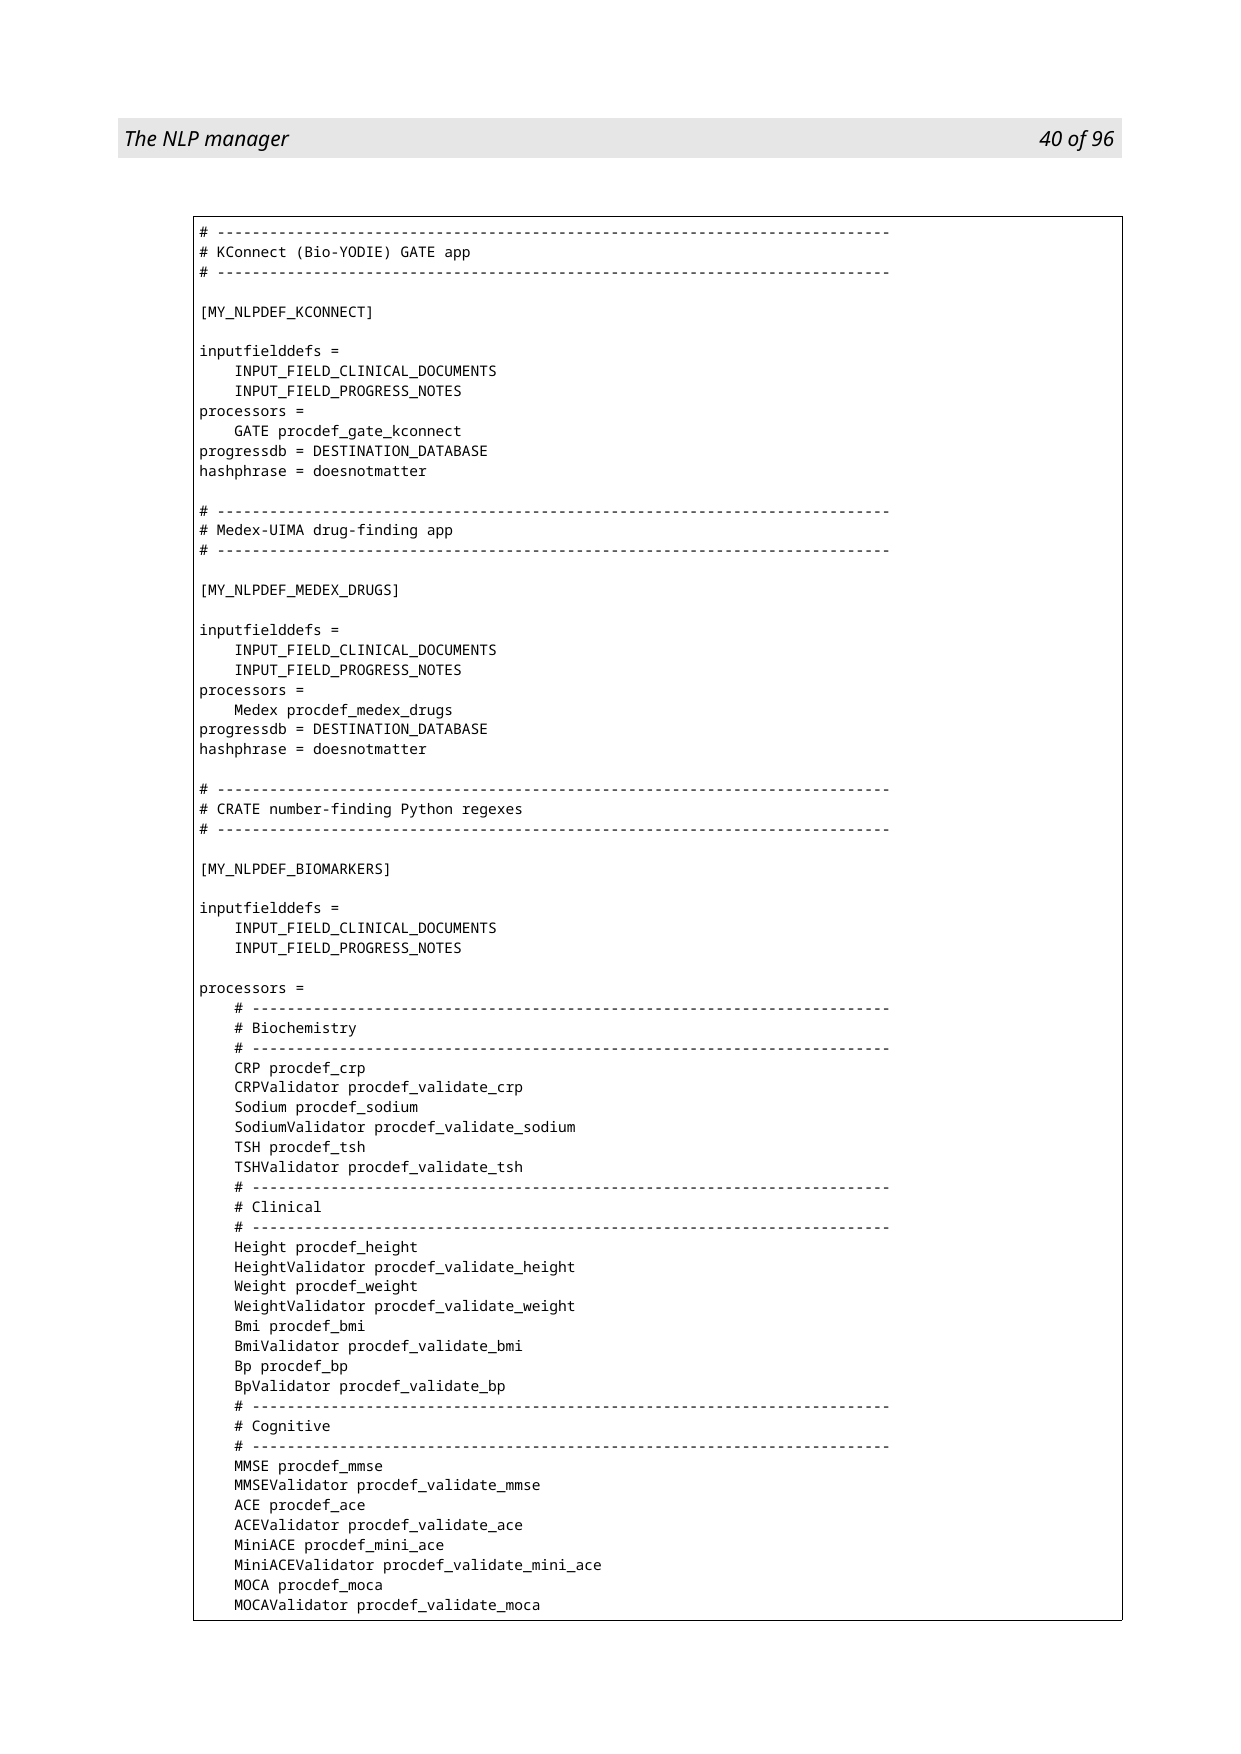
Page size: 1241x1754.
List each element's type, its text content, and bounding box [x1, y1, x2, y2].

table_header # ----------------------------------------------------------------------------- # KConnect (Bio-YODIE) GATE app # ----------------------------------------------------------------------------- [MY_NLPDEF_KCONNECT] inputfielddefs = INPUT_FIELD_CLINICAL_DOCUMENTS INPUT_FIELD_PROGRESS_NOTES processors = GATE procdef_gate_kconnect progressdb = DESTINATION_DATABASE hashphrase = doesnotmatter # ----------------------------------------------------------------------------- # Medex-UIMA drug-finding app # ----------------------------------------------------------------------------- [MY_NLPDEF_MEDEX_DRUGS] inputfielddefs = INPUT_FIELD_CLINICAL_DOCUMENTS INPUT_FIELD_PROGRESS_NOTES processors = Medex procdef_medex_drugs progressdb = DESTINATION_DATABASE hashphrase = doesnotmatter # ----------------------------------------------------------------------------- # CRATE number-finding Python regexes # ----------------------------------------------------------------------------- [MY_NLPDEF_BIOMARKERS] inputfielddefs = INPUT_FIELD_CLINICAL_DOCUMENTS INPUT_FIELD_PROGRESS_NOTES processors = # ------------------------------------------------------------------------- # Biochemistry # ------------------------------------------------------------------------- CRP procdef_crp CRPValidator procdef_validate_crp Sodium procdef_sodium SodiumValidator procdef_validate_sodium TSH procdef_tsh TSHValidator procdef_validate_tsh # ------------------------------------------------------------------------- # Clinical # ------------------------------------------------------------------------- Height procdef_height HeightValidator procdef_validate_height Weight procdef_weight WeightValidator procdef_validate_weight Bmi procdef_bmi BmiValidator procdef_validate_bmi Bp procdef_bp BpValidator procdef_validate_bp # ------------------------------------------------------------------------- # Cognitive # ------------------------------------------------------------------------- MMSE procdef_mmse MMSEValidator procdef_validate_mmse ACE procdef_ace ACEValidator procdef_validate_ace MiniACE procdef_mini_ace MiniACEValidator procdef_validate_mini_ace MOCA procdef_moca MOCAValidator procdef_validate_moca [194, 217, 1122, 1620]
